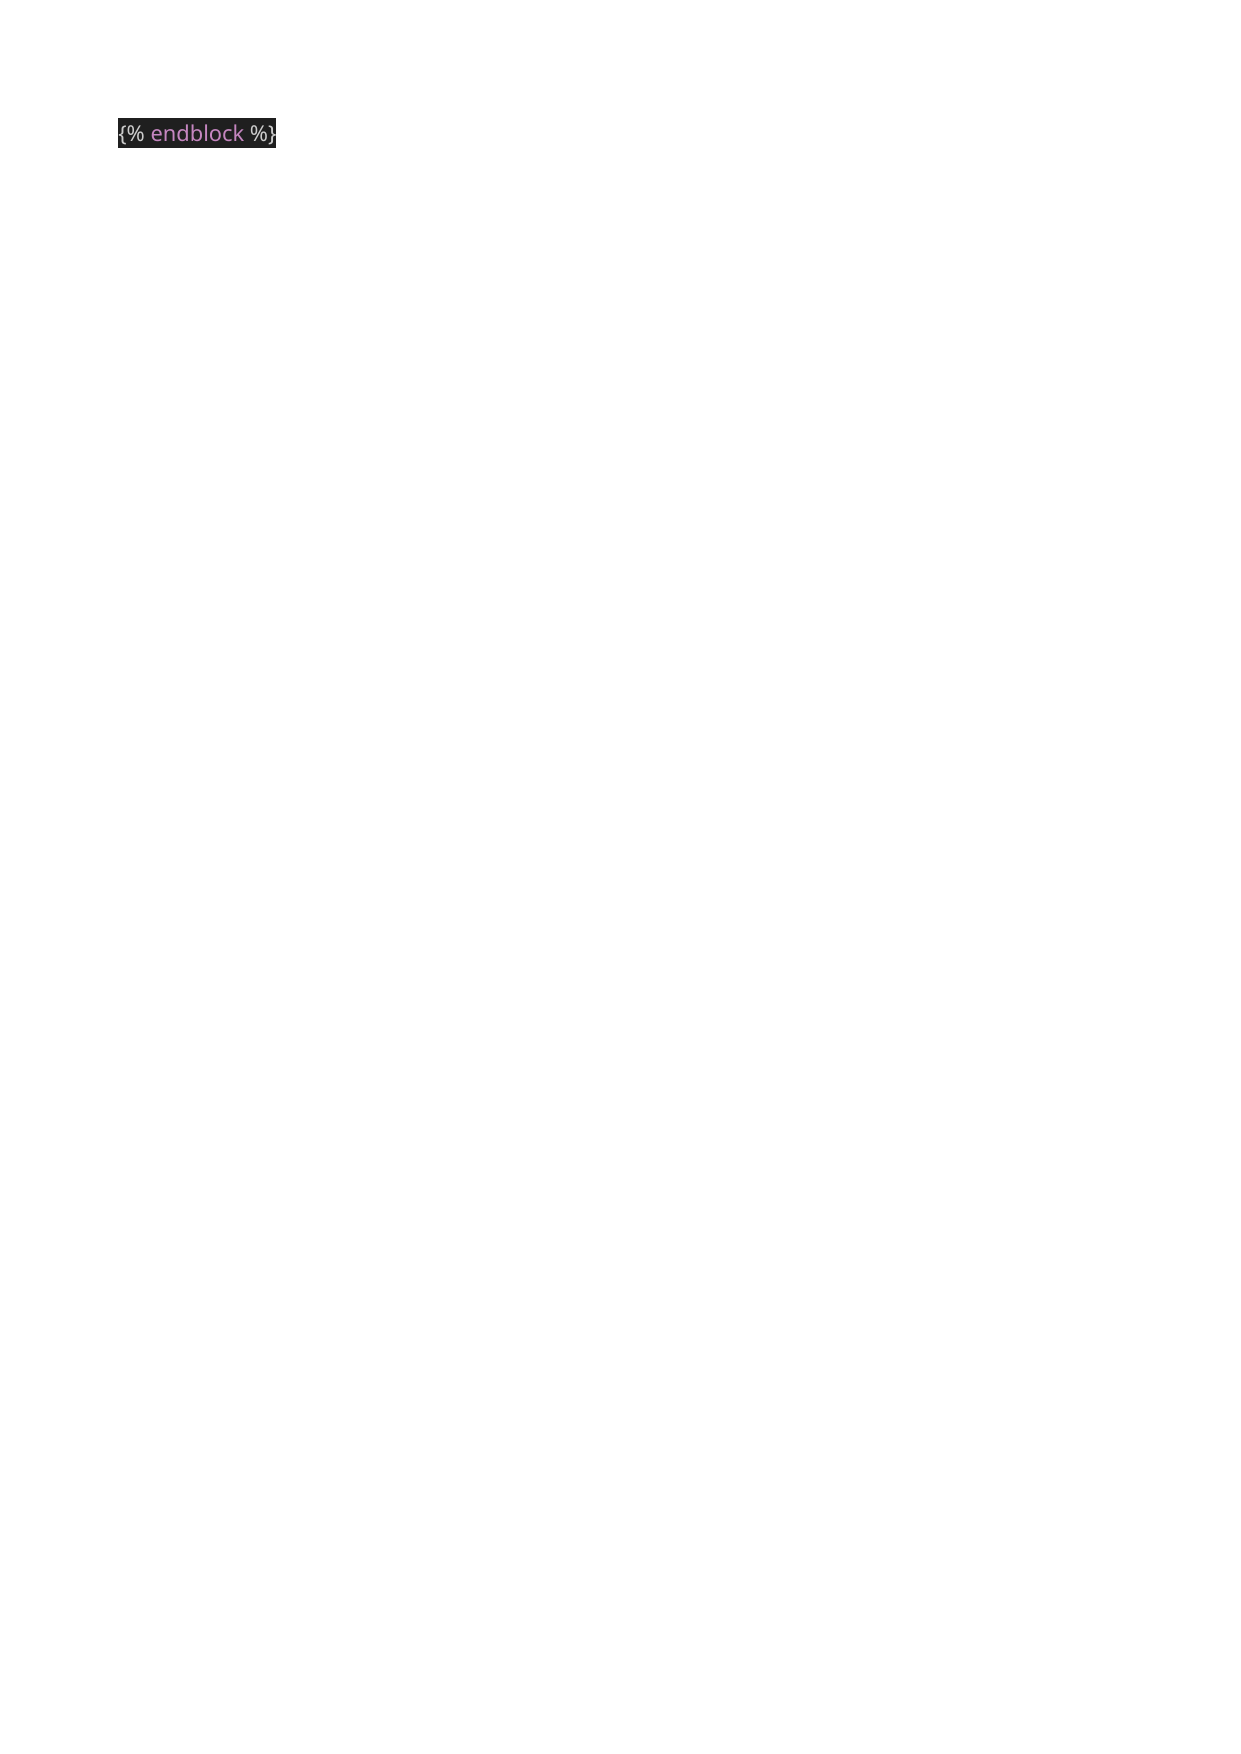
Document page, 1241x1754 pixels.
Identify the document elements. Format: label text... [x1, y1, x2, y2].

text {% endblock %} [118, 118, 1122, 148]
